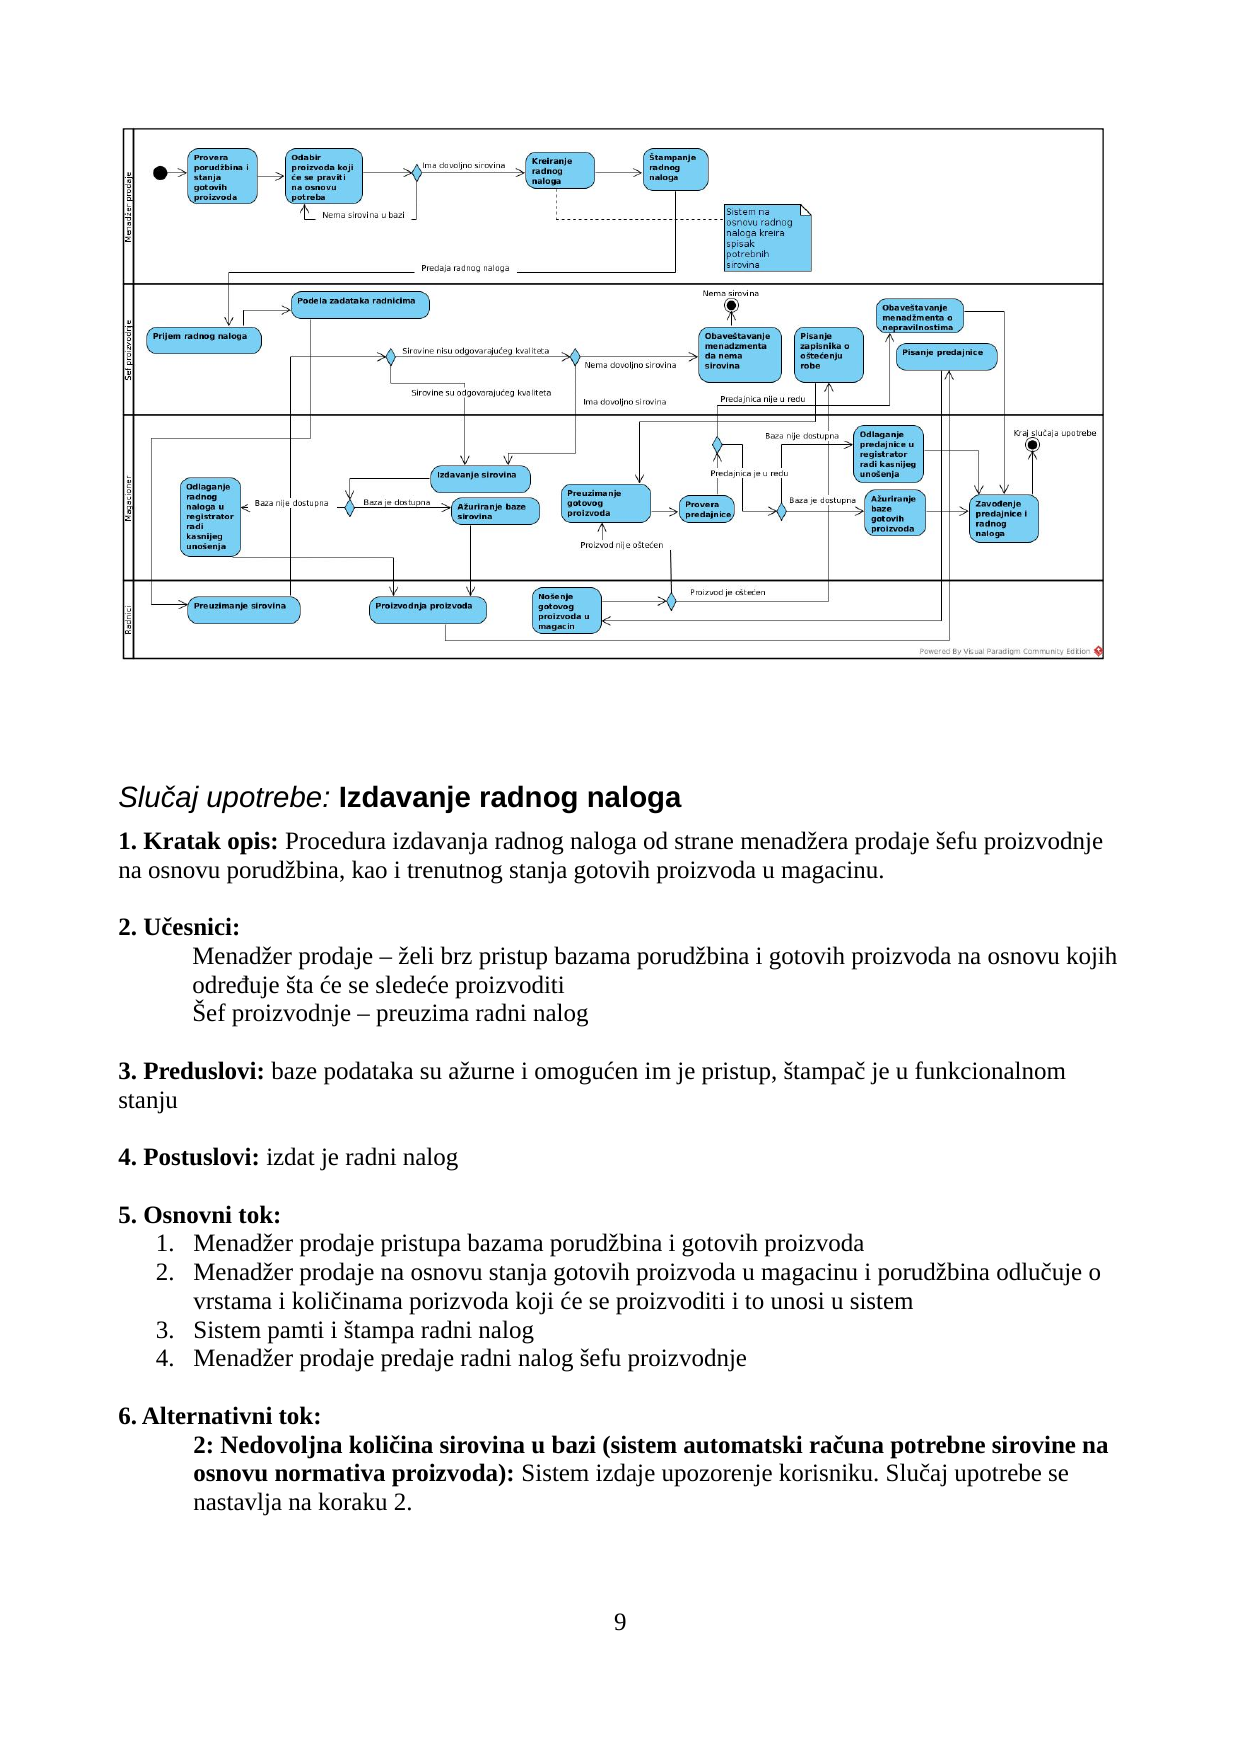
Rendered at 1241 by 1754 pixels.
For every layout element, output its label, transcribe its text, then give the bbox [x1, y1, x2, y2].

text Menadžer prodaje – želi brz pristup bazama porudžbina i gotovih proizvoda na osnovu kojih određuje šta će se sledeće proizvoditi [118, 941, 1122, 998]
list Sistem pamti i štampa radni nalog [156, 1315, 1122, 1343]
subtitle Slučaj upotrebe: Izdavanje radnog naloga [118, 780, 1122, 813]
list 2: Nedovoljna količina sirovina u bazi (sistem automatski računa potrebne sirovine na osnovu normativa proizvoda): Sistem izdaje upozorenje korisniku. Slučaj upotrebe se nastavlja na koraku 2. [156, 1430, 1122, 1516]
text 1. Kratak opis: Procedura izdavanja radnog naloga od strane menadžera prodaje šefu proizvodnje na osnovu porudžbina, kao i trenutnog stanja gotovih proizvoda u magacinu. [118, 826, 1122, 883]
text 4. Postuslovi: izdat je radni nalog [118, 1142, 1122, 1171]
text Šef proizvodnje – preuzima radni nalog [118, 998, 1122, 1027]
picture [120, 126, 1106, 662]
list Menadžer prodaje predaje radni nalog šefu proizvodnje [156, 1343, 1122, 1372]
text 2. Učesnici: [118, 912, 1122, 941]
text 6. Alternativni tok: [118, 1401, 1122, 1430]
text 5. Osnovni tok: [118, 1200, 1122, 1228]
list Menadžer prodaje pristupa bazama porudžbina i gotovih proizvoda [156, 1228, 1122, 1257]
text 3. Preduslovi: baze podataka su ažurne i omogućen im je pristup, štampač je u funkcionalnom stanju [118, 1056, 1122, 1113]
list Menadžer prodaje na osnovu stanja gotovih proizvoda u magacinu i porudžbina odlučuje o vrstama i količinama porizvoda koji će se proizvoditi i to unosi u sistem [156, 1257, 1122, 1315]
